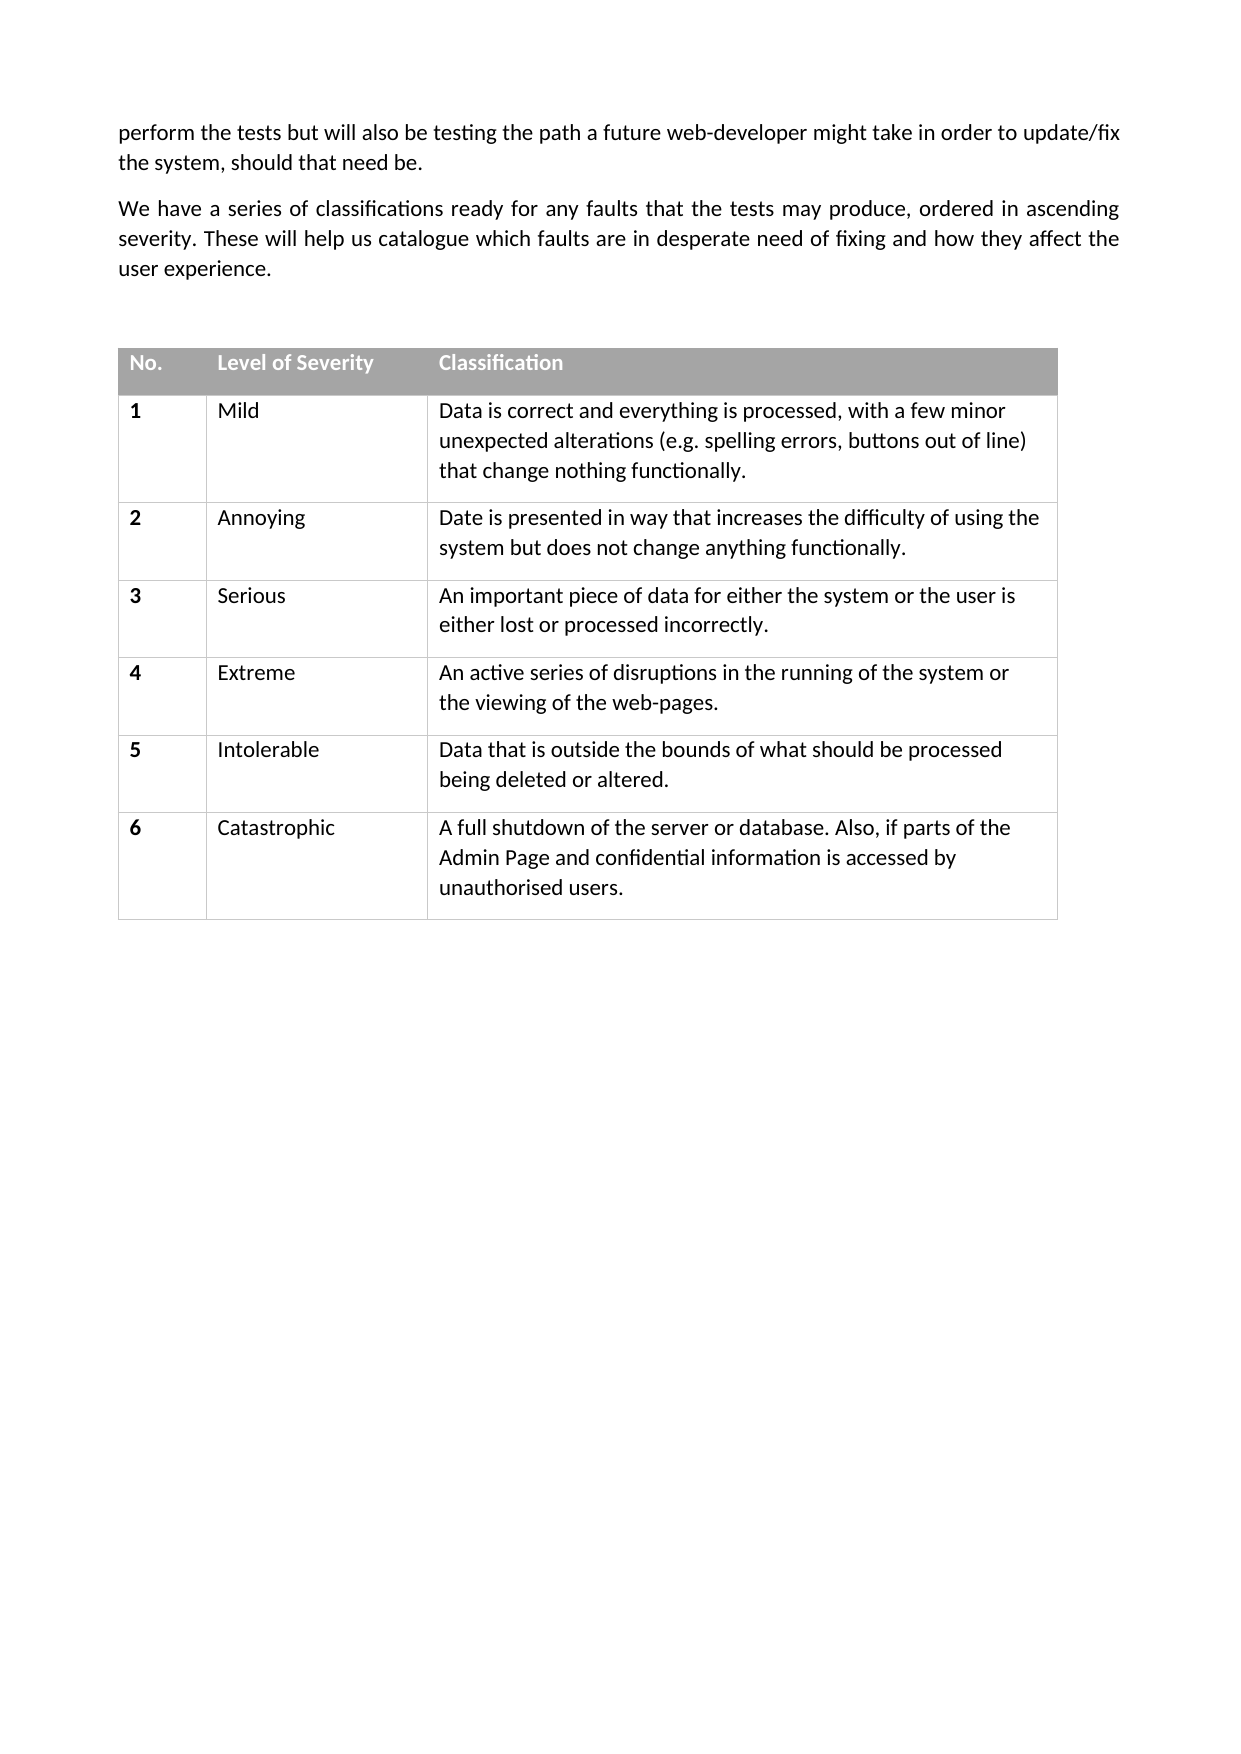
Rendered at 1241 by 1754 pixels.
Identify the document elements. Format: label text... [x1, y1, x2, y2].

table_cell An important piece of data for either the system or the user is either lost or processed incorrectly. [428, 581, 1057, 657]
table_cell 1 [119, 396, 206, 502]
table_cell Date is presented in way that increases the difficulty of using the system but does not change anything functionally. [428, 503, 1057, 580]
table_cell Annoying [207, 503, 427, 580]
table_cell Data is correct and everything is processed, with a few minor unexpected alterations (e.g. spelling errors, buttons out of line) that change nothing functionally. [428, 396, 1057, 502]
text We have a series of classifications ready for any faults that the tests may produce, ordered in ascending severity. These will help us catalogue which faults are in desperate need of fixing and how they affect the user experience. [118, 194, 1122, 282]
table_cell Mild [207, 396, 427, 502]
table_header No. [119, 349, 206, 395]
table_cell 2 [119, 503, 206, 580]
table_cell Catastrophic [207, 813, 427, 919]
table_cell Serious [207, 581, 427, 657]
table_cell Data that is outside the bounds of what should be processed being deleted or altered. [428, 736, 1057, 812]
table_cell Intolerable [207, 736, 427, 812]
table_header Classification [428, 349, 1057, 395]
table_cell 6 [119, 813, 206, 919]
table_cell 3 [119, 581, 206, 657]
table_cell 5 [119, 736, 206, 812]
table_cell An active series of disruptions in the running of the system or the viewing of the web-pages. [428, 658, 1057, 734]
table_cell A full shutdown of the server or database. Also, if parts of the Admin Page and confidential information is accessed by unauthorised users. [428, 813, 1057, 919]
text perform the tests but will also be testing the path a future web-developer might take in order to update/fix the system, should that need be. [118, 118, 1122, 176]
table_cell 4 [119, 658, 206, 734]
table_header Level of Severity [206, 349, 428, 395]
table_cell Extreme [207, 658, 427, 734]
